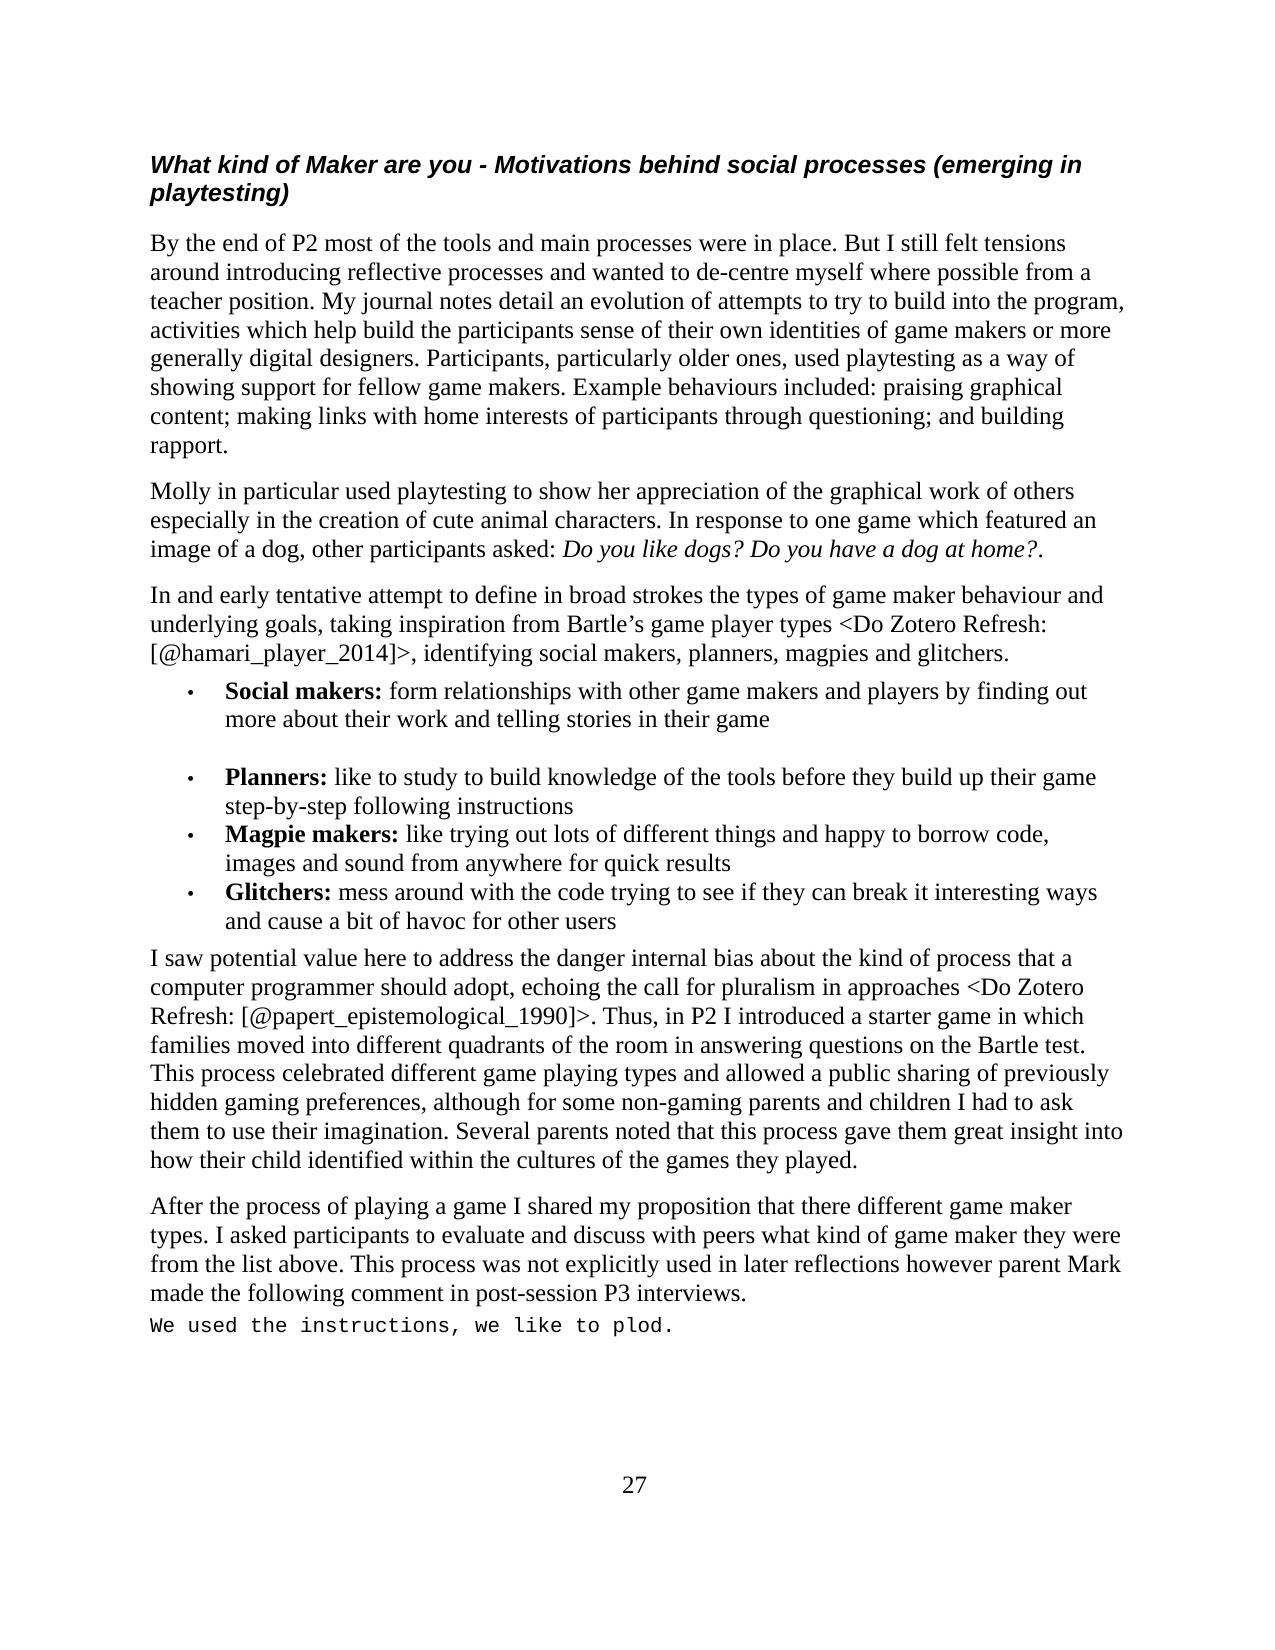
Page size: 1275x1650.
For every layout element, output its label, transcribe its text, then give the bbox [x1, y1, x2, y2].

text We used the instructions, we like to plod. [150, 1315, 1125, 1339]
list Magpie makers: like trying out lots of different things and happy to borrow code, images and sound from anywhere for quick results [187, 819, 1125, 877]
subtitle What kind of Maker are you - Motivations behind social processes (emerging in playtesting) [150, 150, 1125, 207]
text Molly in particular used playtesting to show her appreciation of the graphical work of others especially in the creation of cute animal characters. In response to one game which featured an image of a dog, other participants asked: Do you like dogs? Do you have a dog at home?. [150, 476, 1125, 563]
list Planners: like to study to build knowledge of the tools before they build up their game step-by-step following instructions [187, 762, 1125, 819]
list Social makers: form relationships with other game makers and players by finding out more about their work and telling stories in their game [187, 676, 1125, 762]
text By the end of P2 most of the tools and main processes were in place. But I still felt tensions around introducing reflective processes and wanted to de-centre myself where possible from a teacher position. My journal notes detail an evolution of attempts to try to build into the program, activities which help build the participants sense of their own identities of game makers or more generally digital designers. Participants, particularly older ones, used playtesting as a way of showing support for fellow game makers. Example behaviours included: praising graphical content; making links with home interests of participants through questioning; and building rapport. [150, 228, 1125, 458]
text After the process of playing a game I shared my proposition that there different game maker types. I asked participants to evaluate and discuss with peers what kind of game maker they were from the list above. This process was not explicitly used in later reflections however parent Mark made the following comment in post-session P3 interviews. [150, 1191, 1125, 1306]
text In and early tentative attempt to define in broad strokes the types of game maker behaviour and underlying goals, taking inspiration from Bartle’s game player types <Do Zotero Refresh: [@hamari_player_2014]>, identifying social makers, planners, magpies and glitchers. [150, 581, 1125, 667]
text I saw potential value here to address the danger internal bias about the kind of process that a computer programmer should adopt, echoing the call for pluralism in approaches <Do Zotero Refresh: [@papert_epistemological_1990]>. Thus, in P2 I introduced a starter game in which families moved into different quadrants of the room in answering questions on the Bartle test. This process celebrated different game playing types and allowed a public sharing of previously hidden gaming preferences, although for some non-gaming parents and children I had to ask them to use their imagination. Several parents noted that this process gave them great insight into how their child identified within the cultures of the games they played. [150, 943, 1125, 1173]
list Glitchers: mess around with the code trying to see if they can break it interesting ways and cause a bit of havoc for other users [187, 877, 1125, 934]
